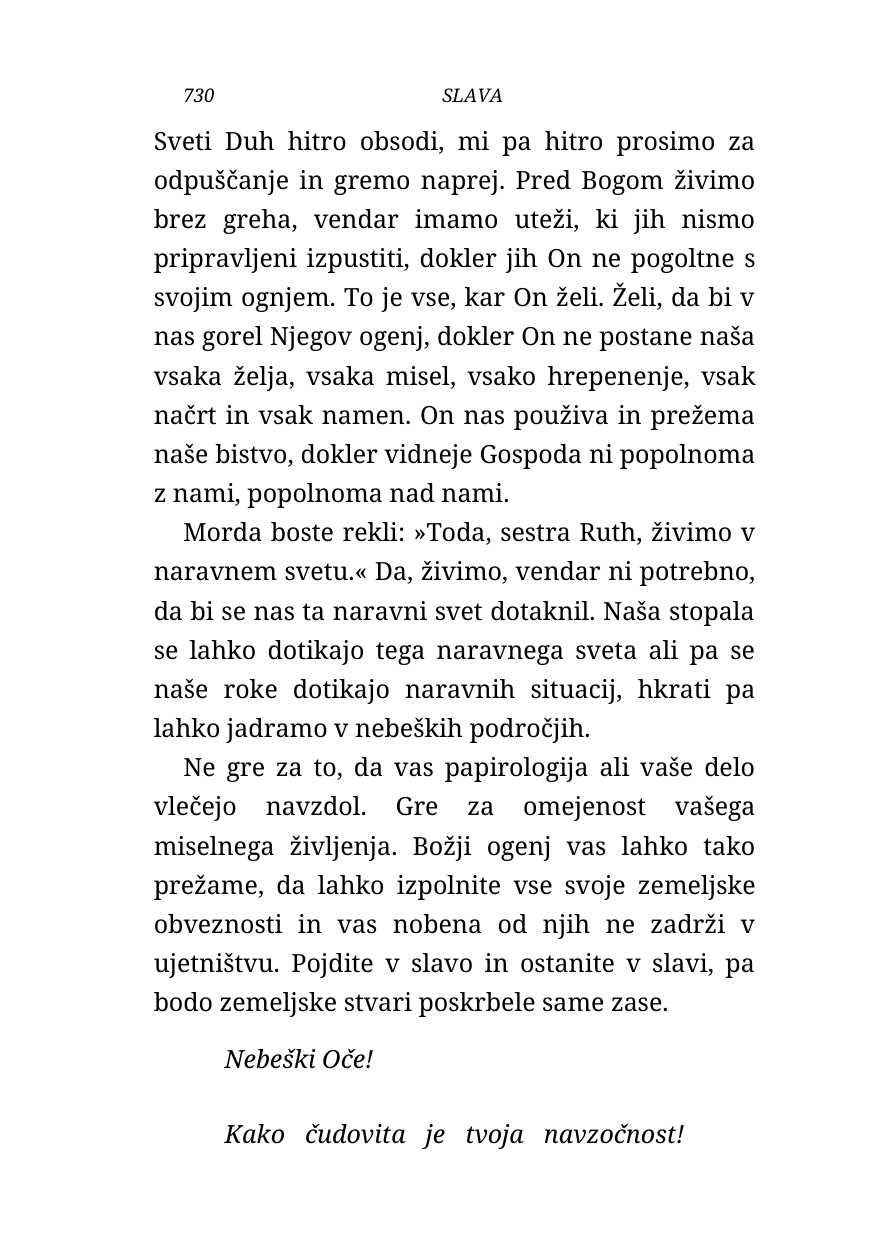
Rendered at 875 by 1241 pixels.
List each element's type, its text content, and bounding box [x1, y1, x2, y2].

text Morda boste rekli: »Toda, sestra Ruth, živimo v naravnem svetu.« Da, živimo, vendar ni potrebno, da bi se nas ta naravni svet dotaknil. Naša stopala se lahko dotikajo tega naravnega sveta ali pa se naše roke dotikajo naravnih situacij, hkrati pa lahko jadramo v nebeških področjih. [153, 515, 756, 745]
text Kako čudovita je tvoja navzočnost! [224, 1117, 685, 1151]
text Sveti Duh hitro obsodi, mi pa hitro prosimo za odpuščanje in gremo naprej. Pred Bogom živimo brez greha, vendar imamo uteži, ki jih nismo pripravljeni izpustiti, dokler jih On ne pogoltne s svojim ognjem. To je vse, kar On želi. Želi, da bi v nas gorel Njegov ogenj, dokler On ne postane naša vsaka želja, vsaka misel, vsako hrepenenje, vsak načrt in vsak namen. On nas použiva in prežema naše bistvo, dokler vidneje Gospoda ni popolnoma z nami, popolnoma nad nami. [153, 123, 756, 510]
text Nebeški Oče! [224, 1042, 685, 1076]
text Ne gre za to, da vas papirologija ali vaše delo vlečejo navzdol. Gre za omejenost vašega miselnega življenja. Božji ogenj vas lahko tako prežame, da lahko izpolnite vse svoje zemeljske obveznosti in vas nobena od njih ne zadrži v ujetništvu. Pojdite v slavo in ostanite v slavi, pa bodo zemeljske stvari poskrbele same zase. [153, 750, 756, 1019]
